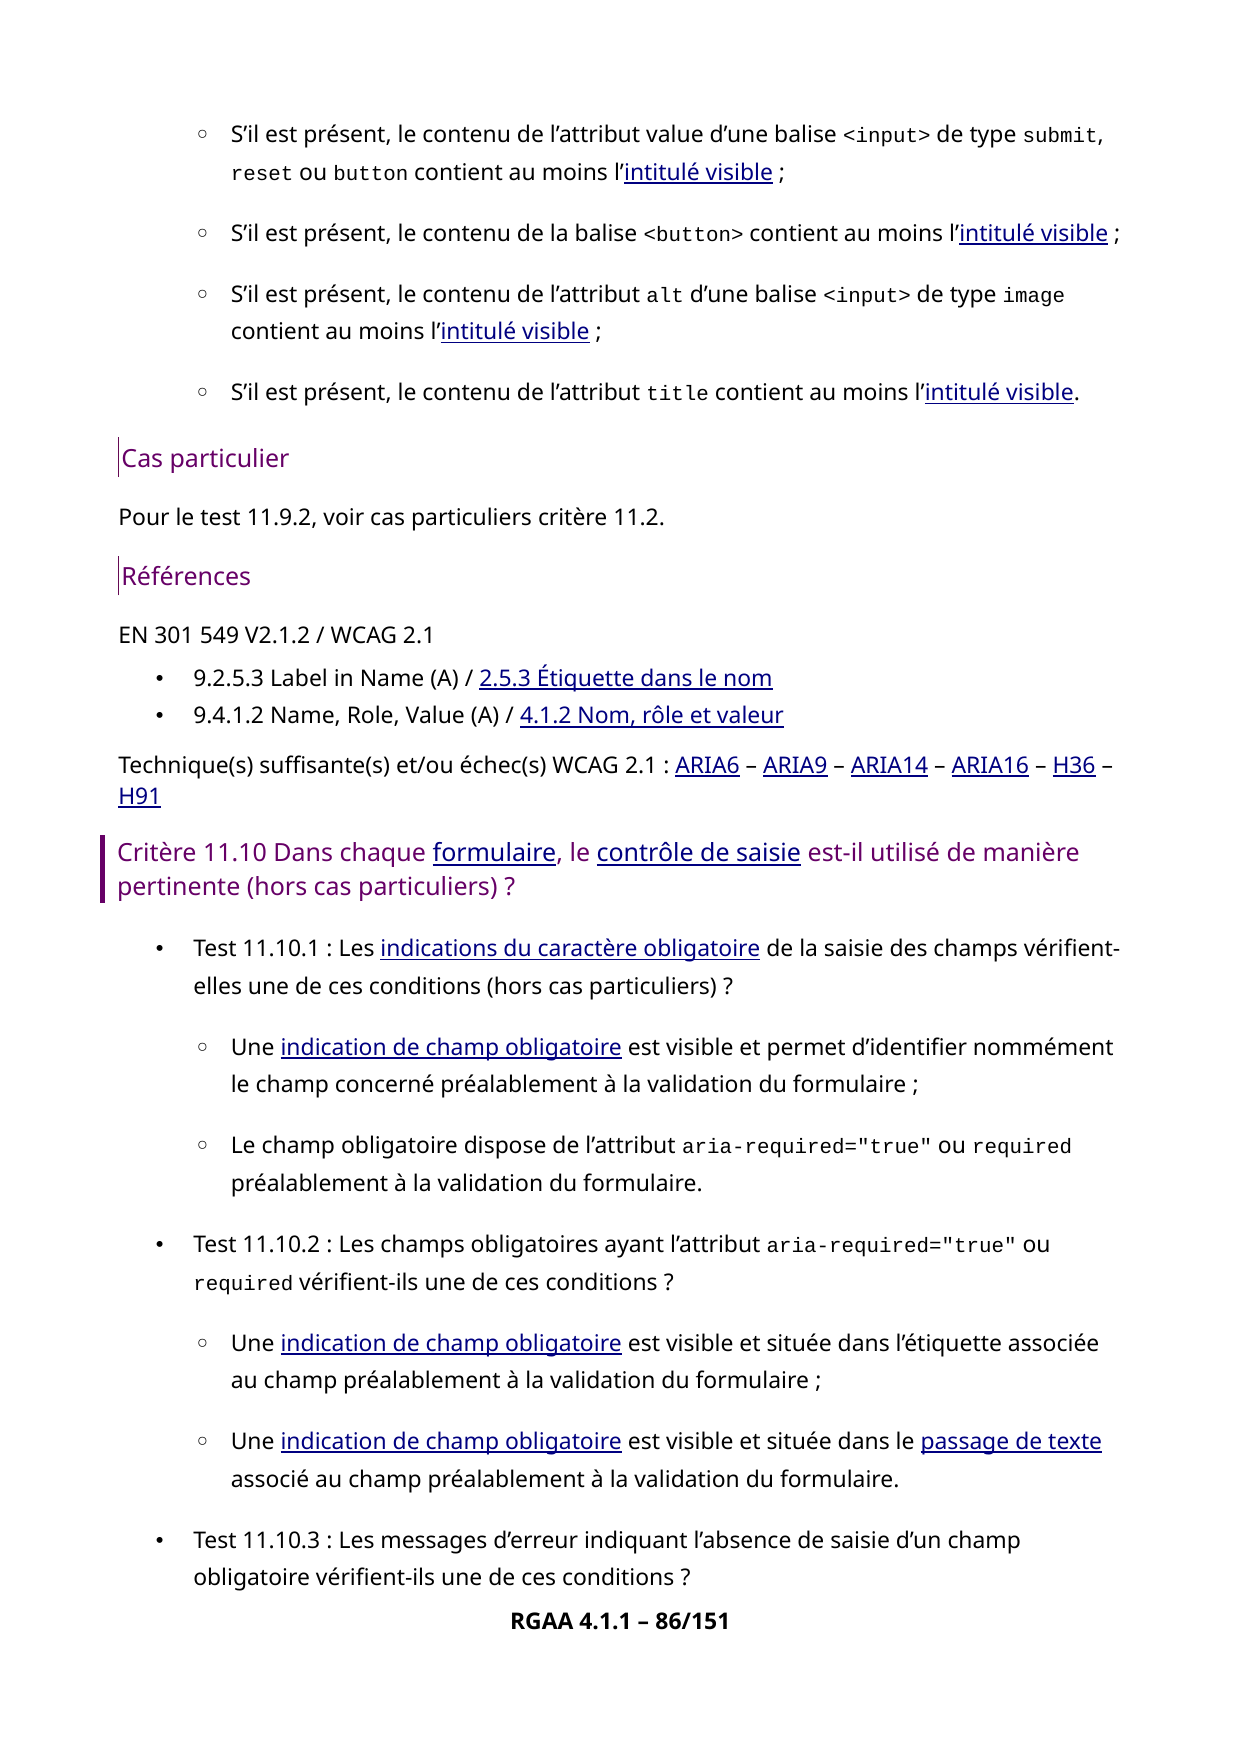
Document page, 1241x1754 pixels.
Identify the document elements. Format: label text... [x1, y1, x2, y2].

list Test 11.10.1 : Les indications du caractère obligatoire de la saisie des champs vérifient-elles une de ces conditions (hors cas particuliers) ? [156, 932, 1122, 1001]
list Test 11.10.3 : Les messages d’erreur indiquant l’absence de saisie d’un champ obligatoire vérifient-ils une de ces conditions ? [156, 1524, 1122, 1592]
subtitle Références [119, 556, 1122, 595]
list Une indication de champ obligatoire est visible et située dans le passage de texte associé au champ préalablement à la validation du formulaire. [193, 1425, 1122, 1494]
text Pour le test 11.9.2, voir cas particuliers critère 11.2. [118, 501, 1122, 532]
subtitle Cas particulier [119, 437, 1122, 477]
list S’il est présent, le contenu de la balise <button> contient au moins l’intitulé visible ; [193, 217, 1122, 248]
list Le champ obligatoire dispose de l’attribut aria-required="true" ou required préalablement à la validation du formulaire. [193, 1129, 1122, 1198]
text EN 301 549 V2.1.2 / WCAG 2.1 [118, 619, 1122, 650]
list Une indication de champ obligatoire est visible et permet d’identifier nommément le champ concerné préalablement à la validation du formulaire ; [193, 1031, 1122, 1100]
text Technique(s) suffisante(s) et/ou échec(s) WCAG 2.1 : ARIA6 – ARIA9 – ARIA14 – ARIA16 – H36 – H91 [118, 749, 1122, 811]
list 9.4.1.2 Name, Role, Value (A) / 4.1.2 Nom, rôle et valeur [156, 699, 1122, 731]
list 9.2.5.3 Label in Name (A) / 2.5.3 Étiquette dans le nom [156, 662, 1122, 693]
list S’il est présent, le contenu de l’attribut alt d’une balise <input> de type image contient au moins l’intitulé visible ; [193, 278, 1122, 346]
list Une indication de champ obligatoire est visible et située dans l’étiquette associée au champ préalablement à la validation du formulaire ; [193, 1327, 1122, 1395]
list S’il est présent, le contenu de l’attribut value d’une balise <input> de type submit, reset ou button contient au moins l’intitulé visible ; [193, 118, 1122, 187]
list Test 11.10.2 : Les champs obligatoires ayant l’attribut aria-required="true" ou required vérifient-ils une de ces conditions ? [156, 1228, 1122, 1297]
list S’il est présent, le contenu de l’attribut title contient au moins l’intitulé visible. [193, 376, 1122, 407]
subtitle Critère 11.10 Dans chaque formulaire, le contrôle de saisie est-il utilisé de manière pertinente (hors cas particuliers) ? [105, 835, 1122, 903]
